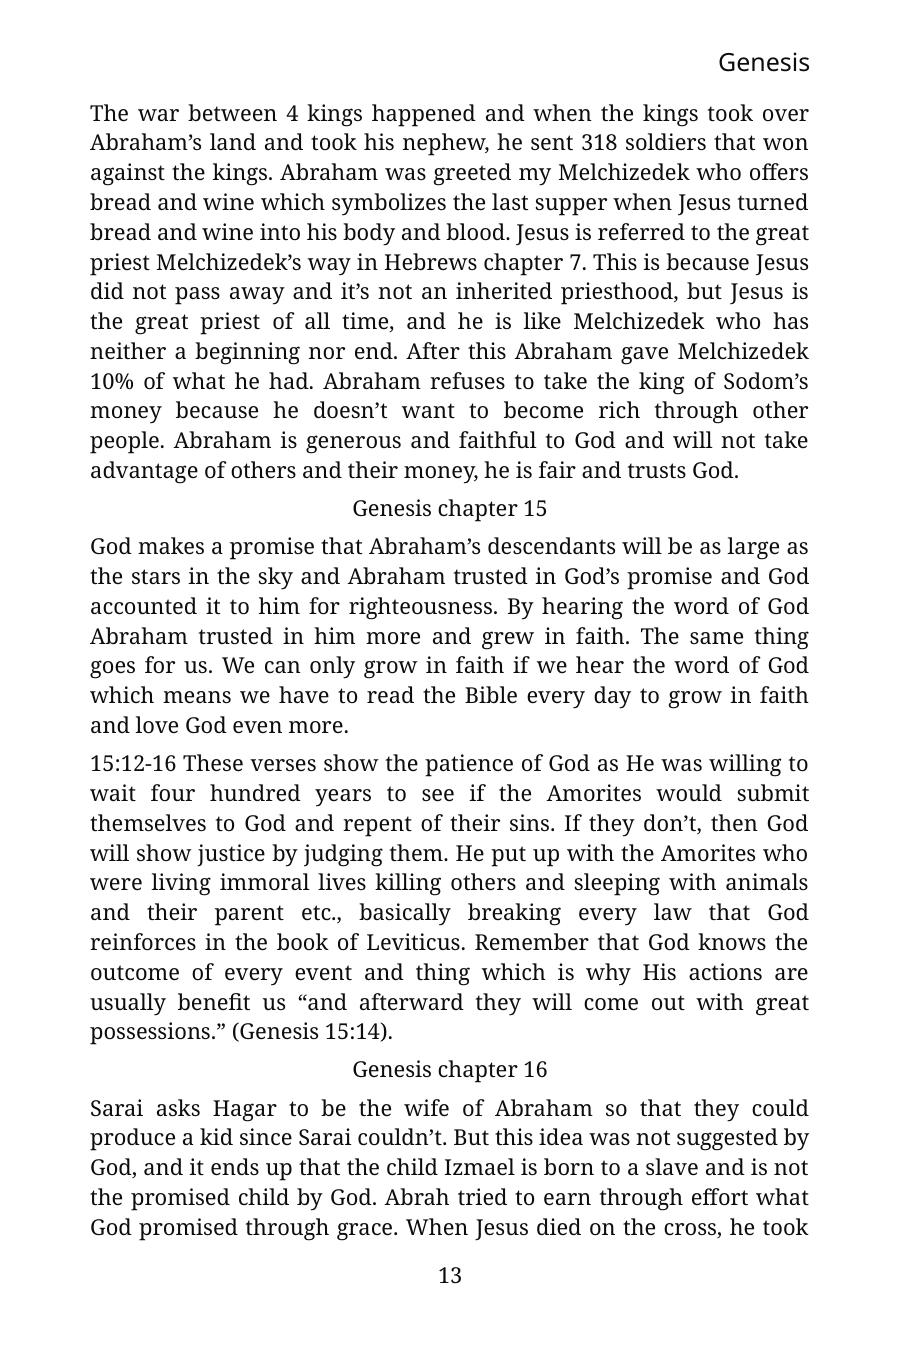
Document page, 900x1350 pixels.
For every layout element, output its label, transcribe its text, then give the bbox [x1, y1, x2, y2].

text Genesis chapter 16 [90, 1054, 810, 1084]
text Sarai asks Hagar to be the wife of Abraham so that they could produce a kid since Sarai couldn’t. But this idea was not suggested by God, and it ends up that the child Izmael is born to a slave and is not the promised child by God. Abrah tried to earn through effort what God promised through grace. When Jesus died on the cross, he took [90, 1092, 810, 1241]
text The war between 4 kings happened and when the kings took over Abraham’s land and took his nephew, he sent 318 soldiers that won against the kings. Abraham was greeted my Melchizedek who offers bread and wine which symbolizes the last supper when Jesus turned bread and wine into his body and blood. Jesus is referred to the great priest Melchizedek’s way in Hebrews chapter 7. This is because Jesus did not pass away and it’s not an inherited priesthood, but Jesus is the great priest of all time, and he is like Melchizedek who has neither a beginning nor end. After this Abraham gave Melchizedek 10% of what he had. Abraham refuses to take the king of Sodom’s money because he doesn’t want to become rich through other people. Abraham is generous and faithful to God and will not take advantage of others and their money, he is fair and trusts God. [90, 97, 810, 485]
text Genesis chapter 15 [90, 493, 810, 523]
text God makes a promise that Abraham’s descendants will be as large as the stars in the sky and Abraham trusted in God’s promise and God accounted it to him for righteousness. By hearing the word of God Abraham trusted in him more and grew in faith. The same thing goes for us. We can only grow in faith if we hear the word of God which means we have to read the Bible every day to grow in faith and love God even more. [90, 531, 810, 740]
text 15:12-16 These verses show the patience of God as He was willing to wait four hundred years to see if the Amorites would submit themselves to God and repent of their sins. If they don’t, then God will show justice by judging them. He put up with the Amorites who were living immoral lives killing others and sleeping with animals and their parent etc., basically breaking every law that God reinforces in the book of Leviticus. Remember that God knows the outcome of every event and thing which is why His actions are usually benefit us “and afterward they will come out with great possessions.” (Genesis 15:14). [90, 748, 810, 1046]
